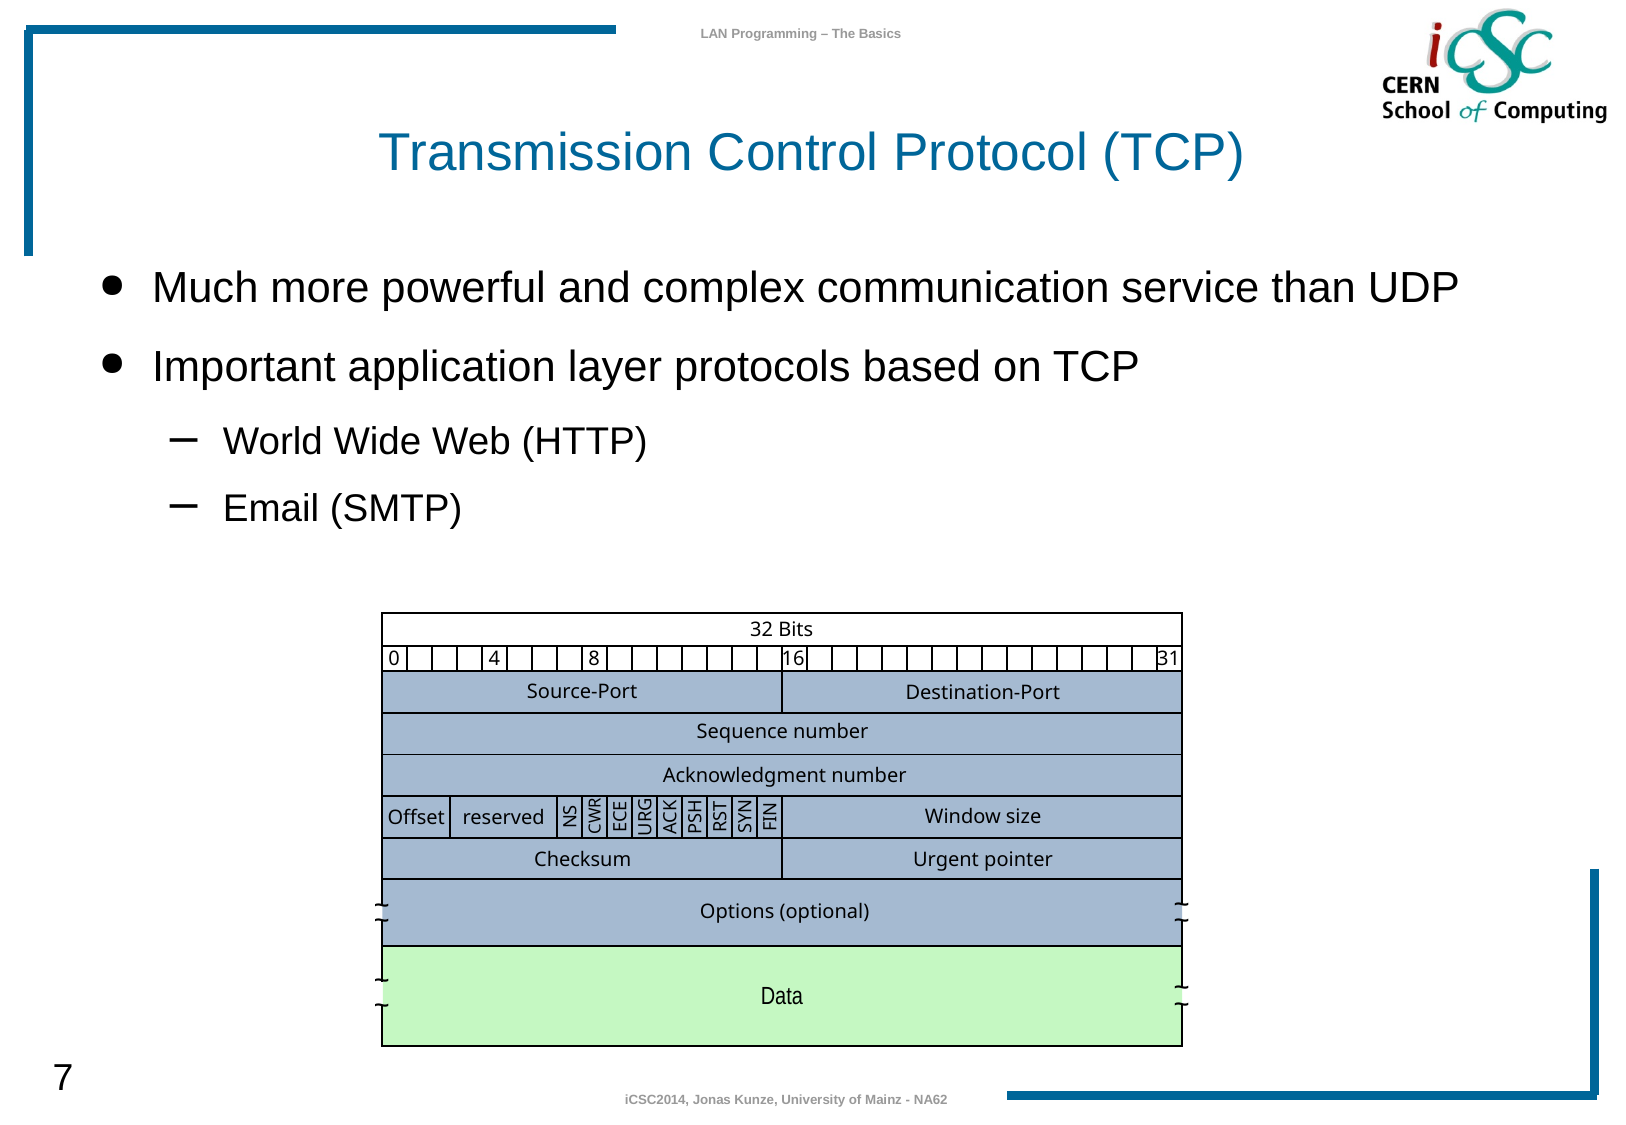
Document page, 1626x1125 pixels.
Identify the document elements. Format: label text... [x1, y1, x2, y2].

list Much more powerful and complex communication service than UDP Important application layer protocols based on TCP World Wide Web (HTTP) Email (SMTP) [81, 263, 1512, 1051]
picture [1381, 8, 1608, 125]
picture [375, 611, 1189, 1047]
title Transmission Control Protocol (TCP) [81, 44, 1544, 233]
